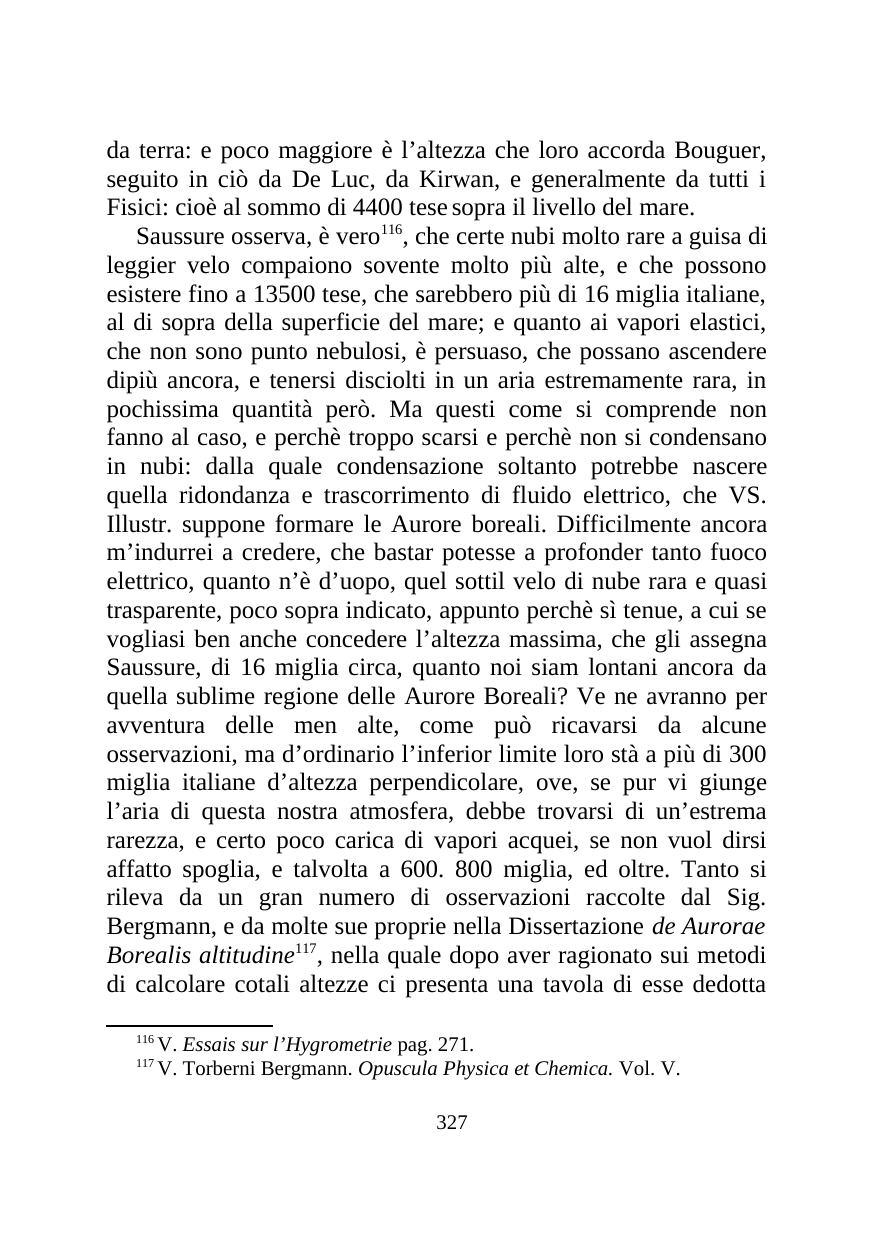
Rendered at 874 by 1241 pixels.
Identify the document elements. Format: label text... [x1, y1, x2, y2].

text V. Essais sur l’Hygrometrie pag. 271. [106, 1032, 768, 1056]
text da terra: e poco maggiore è l’altezza che loro accorda Bouguer, seguito in ciò da De Luc, da Kirwan, e generalmente da tutti i Fisici: cioè al sommo di 4400 tese sopra il livello del mare. [106, 135, 768, 221]
text Saussure osserva, è vero, che certe nubi molto rare a guisa di leggier velo compaiono sovente molto più alte, e che possono esistere fino a 13500 tese, che sarebbero più di 16 miglia italiane, al di sopra della superficie del mare; e quanto ai vapori elastici, che non sono punto nebulosi, è persuaso, che possano ascendere dipiù ancora, e tenersi disciolti in un aria estremamente rara, in pochissima quantità però. Ma questi come si comprende non fanno al caso, e perchè troppo scarsi e perchè non si condensano in nubi: dalla quale condensazione soltanto potrebbe nascere quella ridondanza e trascorrimento di fluido elettrico, che VS. Illustr. suppone formare le Aurore boreali. Difficilmente ancora m’indurrei a credere, che bastar potesse a profonder tanto fuoco elettrico, quanto n’è d’uopo, quel sottil velo di nube rara e quasi trasparente, poco sopra indicato, appunto perchè sì tenue, a cui se vogliasi ben anche concedere l’altezza massima, che gli assegna Saussure, di 16 miglia circa, quanto noi siam lontani ancora da quella sublime regione delle Aurore Boreali? Ve ne avranno per avventura delle men alte, come può ricavarsi da alcune osservazioni, ma d’ordinario l’inferior limite loro stà a più di 300 miglia italiane d’altezza perpendicolare, ove, se pur vi giunge l’aria di questa nostra atmosfera, debbe trovarsi di un’estrema rarezza, e certo poco carica di vapori acquei, se non vuol dirsi affatto spoglia, e talvolta a 600. 800 miglia, ed oltre. Tanto si rileva da un gran numero di osservazioni raccolte dal Sig. Bergmann, e da molte sue proprie nella Dissertazione de Aurorae Borealis altitudine, nella quale dopo aver ragionato sui metodi di calcolare cotali altezze ci presenta una tavola di esse dedotta [106, 221, 768, 997]
text V. Torberni Bergmann. Opuscula Physica et Chemica. Vol. V. [106, 1056, 768, 1080]
